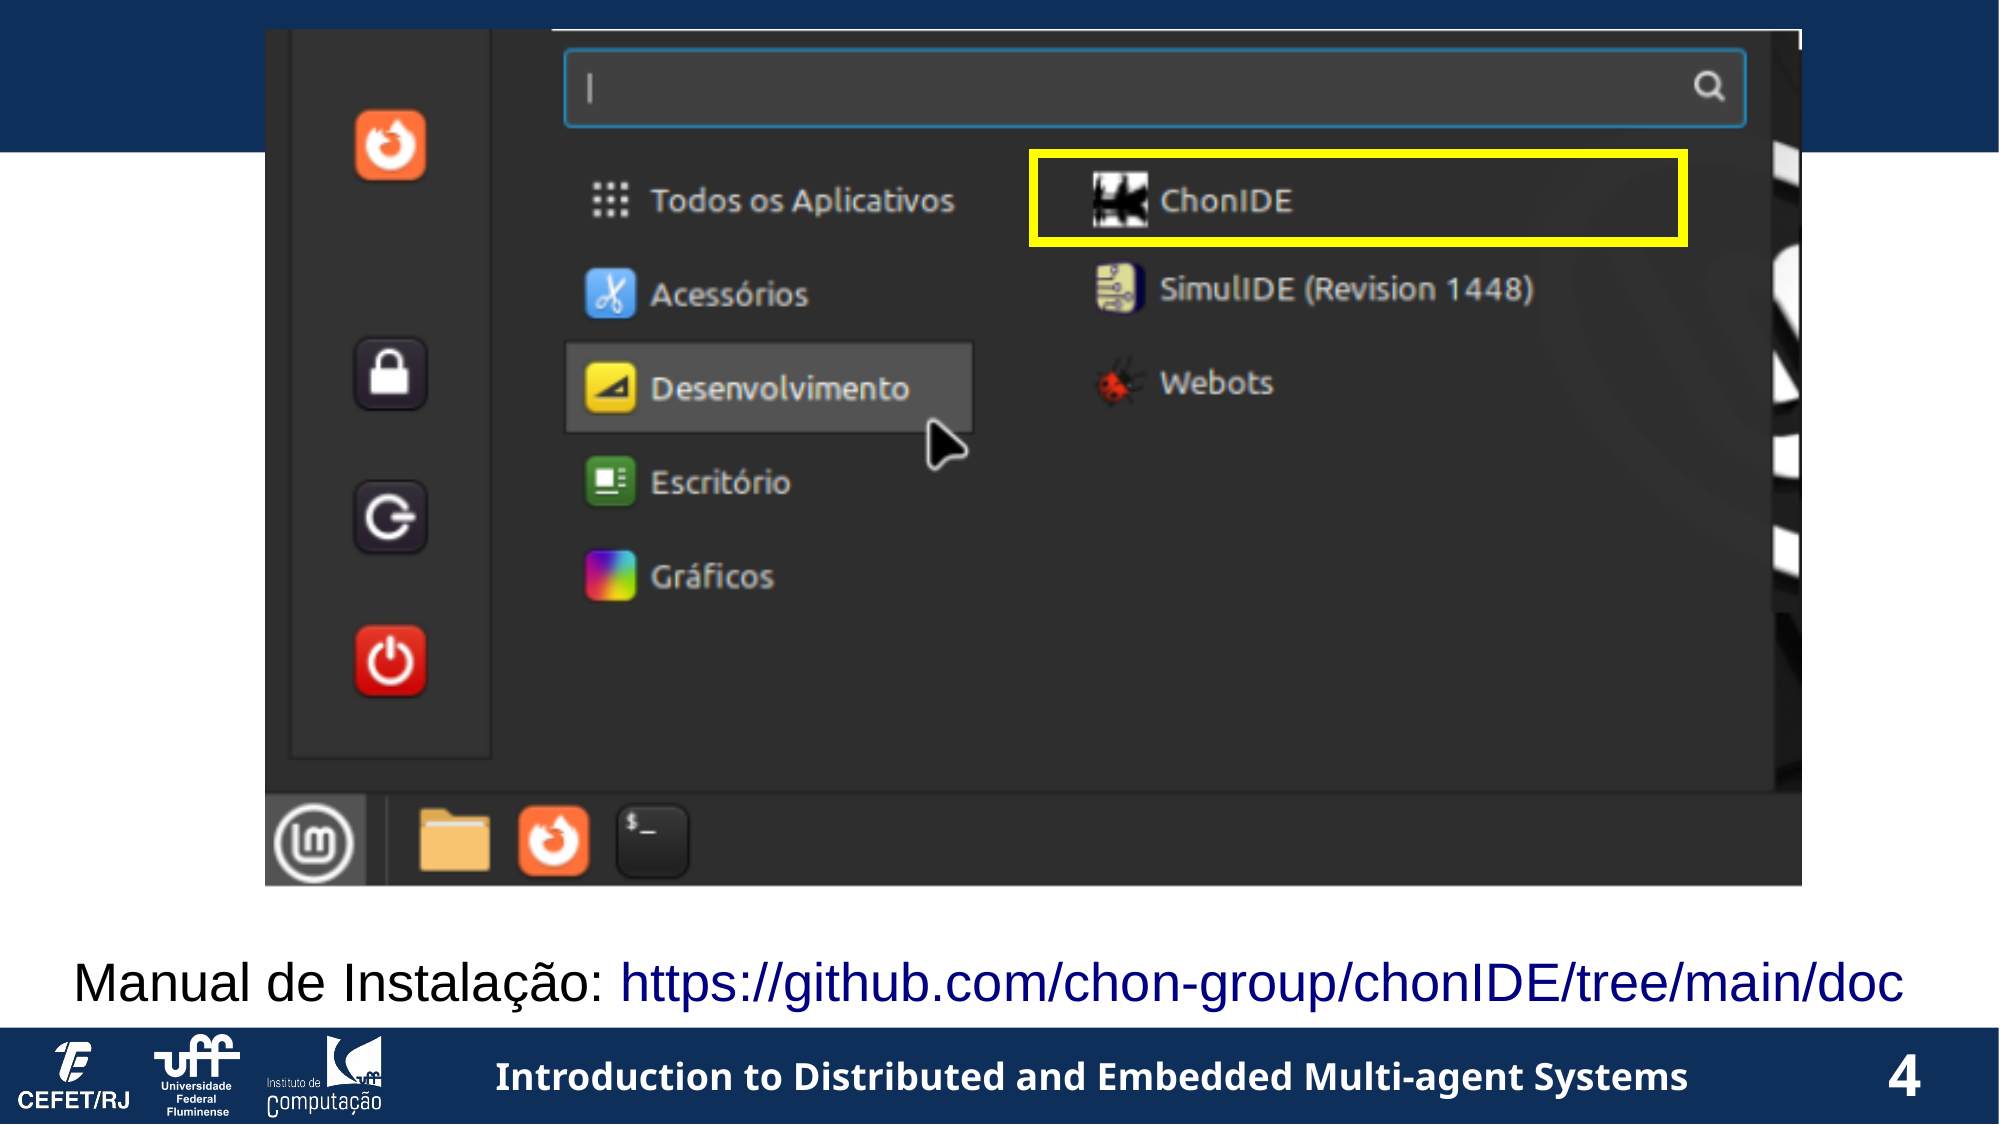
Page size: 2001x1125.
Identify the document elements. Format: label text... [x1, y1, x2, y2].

picture [265, 1033, 383, 1118]
picture [18, 1021, 129, 1125]
text_box Manual de Instalação: https://github.com/chon-group/chonIDE/tree/main/doc [59, 944, 1949, 1022]
picture [265, 29, 1802, 896]
picture [153, 1033, 241, 1121]
